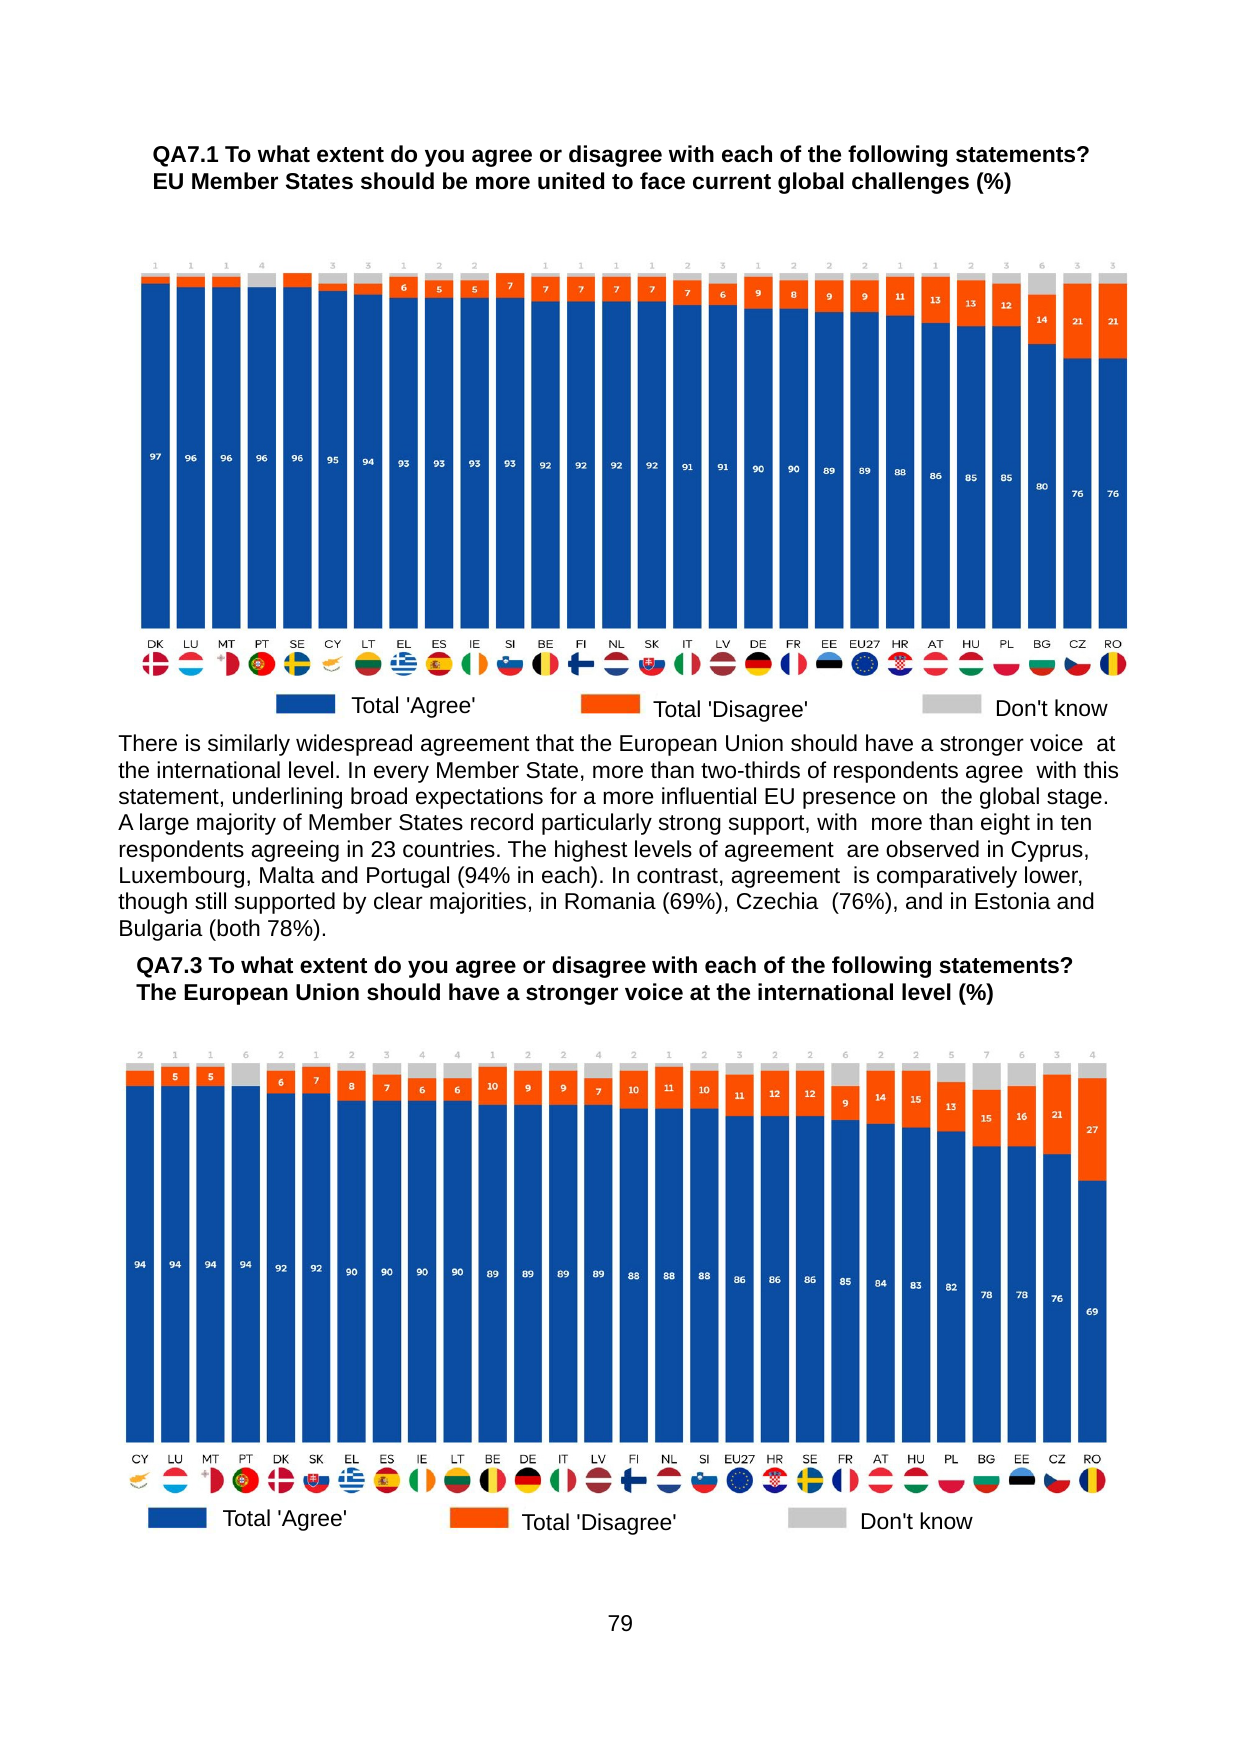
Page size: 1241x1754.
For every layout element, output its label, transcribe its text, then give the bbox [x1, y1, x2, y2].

text There is similarly widespread agreement that the European Union should have a stronger voice at the international level. In every Member State, more than two-thirds of respondents agree with this statement, underlining broad expectations for a more influential EU presence on the global stage. A large majority of Member States record particularly strong support, with more than eight in ten respondents agreeing in 23 countries. The highest levels of agreement are observed in Cyprus, Luxembourg, Malta and Portugal (94% in each). In contrast, agreement is comparatively lower, though still supported by clear majorities, in Romania (69%), Czechia (76%), and in Estonia and Bulgaria (both 78%). [118, 124, 1122, 941]
picture [761, 706, 767, 716]
picture [134, 256, 1133, 682]
picture [118, 1043, 1108, 1534]
picture [629, 1519, 635, 1529]
picture [274, 690, 985, 719]
